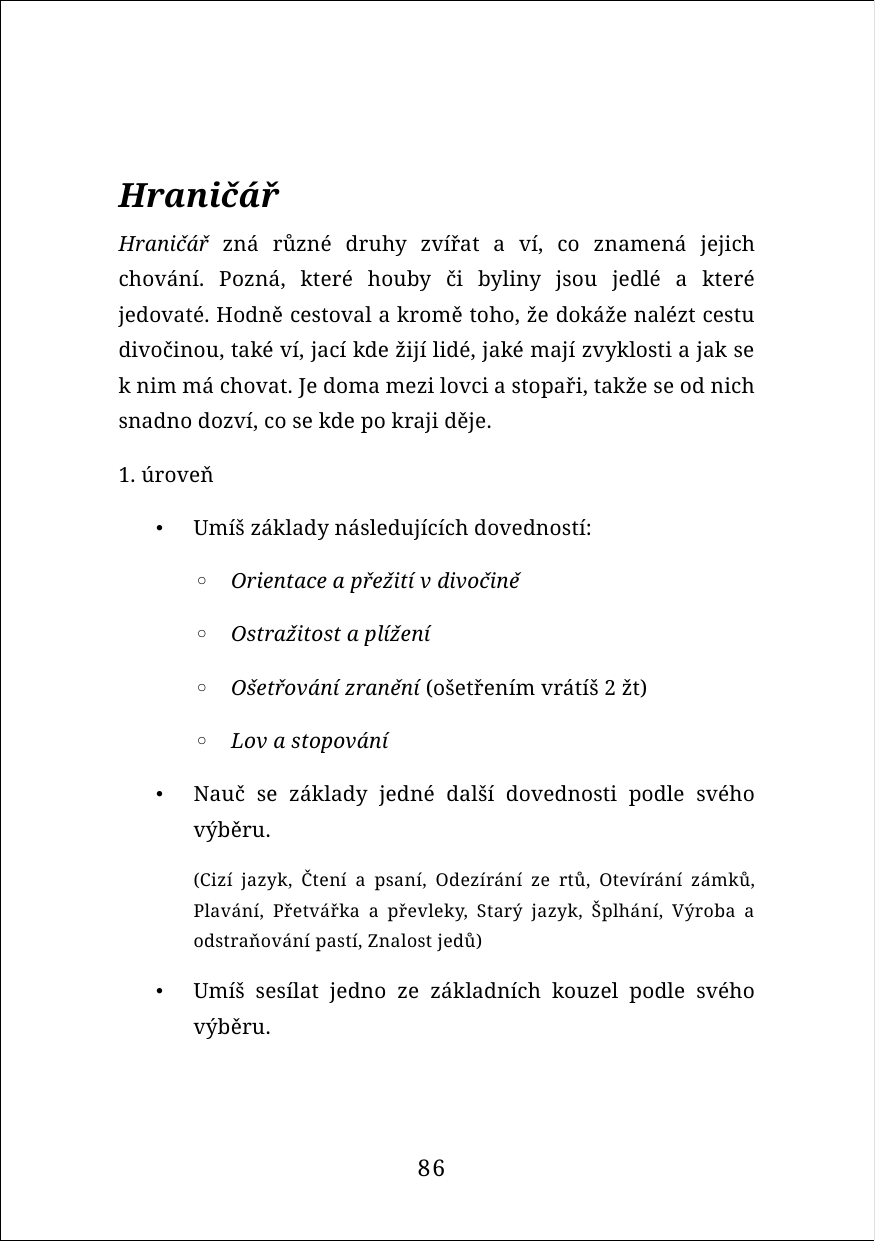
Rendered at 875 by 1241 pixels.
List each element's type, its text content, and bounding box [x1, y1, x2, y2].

list (Cizí jazyk, Čtení a psaní, Odezírání ze rtů, Otevírání zámků, Plavání, Přetvářka a převleky, Starý jazyk, Šplhání, Výroba a odstraňování pastí, Znalost jedů) [156, 868, 756, 952]
list Umíš sesílat jedno ze základních kouzel podle svého výběru. [156, 976, 756, 1040]
subtitle Hraničář [118, 172, 756, 217]
list Ošetřování zranění (ošetřením vrátíš 2 žt) [193, 673, 756, 701]
text 1. úroveň [118, 460, 756, 488]
list Orientace a přežití v divočině [193, 566, 756, 595]
list Ostražitost a plížení [193, 619, 756, 648]
text Hraničář zná různé druhy zvířat a ví, co znamená jejich chování. Pozná, které houby či byliny jsou jedlé a které jedovaté. Hodně cestoval a kromě toho, že dokáže nalézt cestu divočinou, také ví, jací kde žijí lidé, jaké mají zvyklosti a jak se k nim má chovat. Je doma mezi lovci a stopaři, takže se od nich snadno dozví, co se kde po kraji děje. [118, 229, 756, 435]
list Lov a stopování [193, 726, 756, 754]
list Umíš základy následujících dovedností: [156, 513, 756, 541]
list Nauč se základy jedné další dovednosti podle svého výběru. [156, 779, 756, 843]
